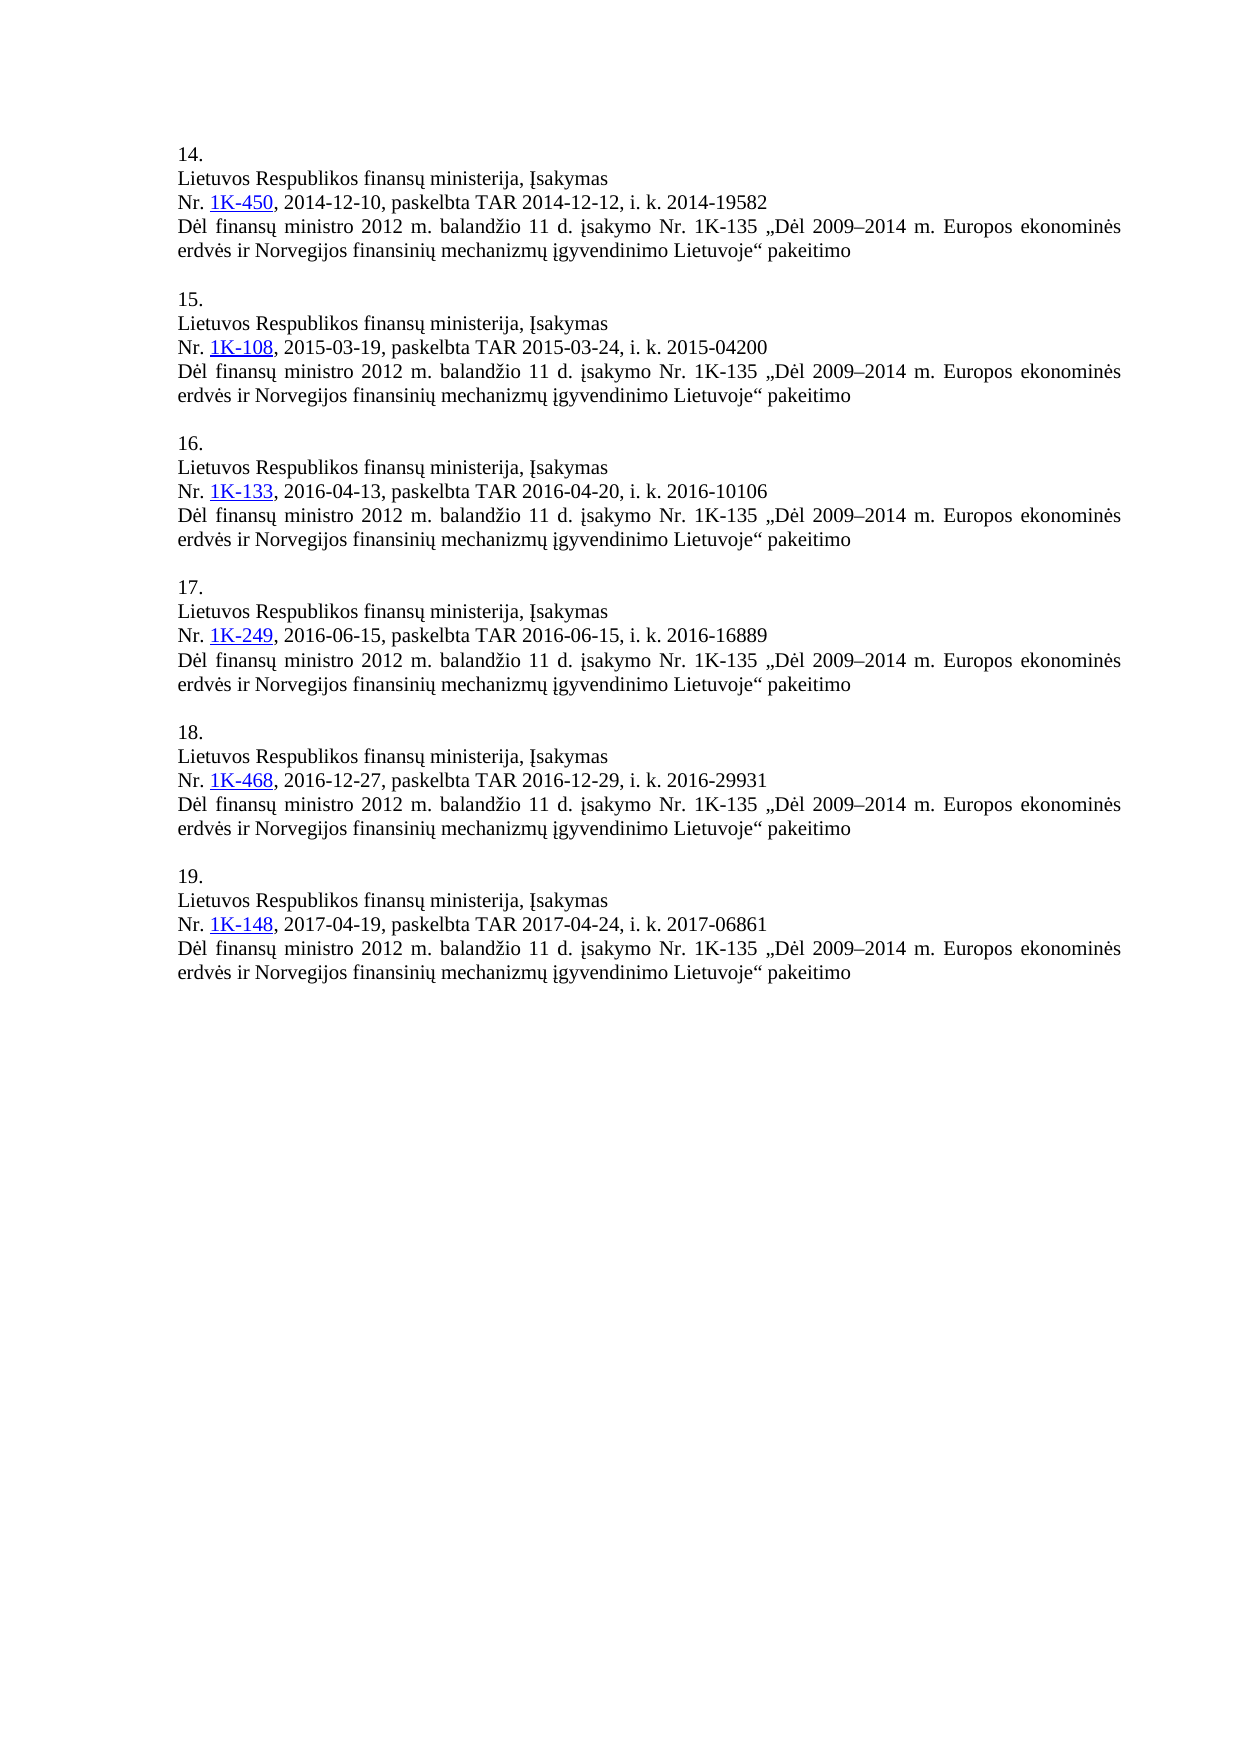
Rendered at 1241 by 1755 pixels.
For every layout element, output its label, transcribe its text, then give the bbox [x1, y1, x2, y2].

text Dėl finansų ministro 2012 m. balandžio 11 d. įsakymo Nr. 1K-135 „Dėl 2009–2014 m. Europos ekonominės erdvės ir Norvegijos finansinių mechanizmų įgyvendinimo Lietuvoje“ pakeitimo [177, 647, 1122, 696]
text Dėl finansų ministro 2012 m. balandžio 11 d. įsakymo Nr. 1K-135 „Dėl 2009–2014 m. Europos ekonominės erdvės ir Norvegijos finansinių mechanizmų įgyvendinimo Lietuvoje“ pakeitimo [177, 792, 1122, 840]
text 19. [177, 864, 1122, 888]
text Lietuvos Respublikos finansų ministerija, Įsakymas [177, 311, 1122, 335]
text Nr. 1K-249, 2016-06-15, paskelbta TAR 2016-06-15, i. k. 2016-16889 [177, 623, 1122, 647]
text Nr. 1K-108, 2015-03-19, paskelbta TAR 2015-03-24, i. k. 2015-04200 [177, 335, 1122, 359]
text Dėl finansų ministro 2012 m. balandžio 11 d. įsakymo Nr. 1K-135 „Dėl 2009–2014 m. Europos ekonominės erdvės ir Norvegijos finansinių mechanizmų įgyvendinimo Lietuvoje“ pakeitimo [177, 936, 1122, 984]
text 16. [177, 431, 1122, 455]
text Nr. 1K-450, 2014-12-10, paskelbta TAR 2014-12-12, i. k. 2014-19582 [177, 190, 1122, 214]
text Nr. 1K-133, 2016-04-13, paskelbta TAR 2016-04-20, i. k. 2016-10106 [177, 479, 1122, 503]
text Dėl finansų ministro 2012 m. balandžio 11 d. įsakymo Nr. 1K-135 „Dėl 2009–2014 m. Europos ekonominės erdvės ir Norvegijos finansinių mechanizmų įgyvendinimo Lietuvoje“ pakeitimo [177, 503, 1122, 551]
text 14. [177, 142, 1122, 166]
text Lietuvos Respublikos finansų ministerija, Įsakymas [177, 166, 1122, 190]
text 17. [177, 575, 1122, 599]
text Lietuvos Respublikos finansų ministerija, Įsakymas [177, 744, 1122, 768]
text 15. [177, 287, 1122, 311]
text 18. [177, 720, 1122, 744]
text Nr. 1K-148, 2017-04-19, paskelbta TAR 2017-04-24, i. k. 2017-06861 [177, 912, 1122, 936]
text Nr. 1K-468, 2016-12-27, paskelbta TAR 2016-12-29, i. k. 2016-29931 [177, 768, 1122, 792]
text Lietuvos Respublikos finansų ministerija, Įsakymas [177, 599, 1122, 623]
text Lietuvos Respublikos finansų ministerija, Įsakymas [177, 455, 1122, 479]
text Dėl finansų ministro 2012 m. balandžio 11 d. įsakymo Nr. 1K-135 „Dėl 2009–2014 m. Europos ekonominės erdvės ir Norvegijos finansinių mechanizmų įgyvendinimo Lietuvoje“ pakeitimo [177, 214, 1122, 262]
text Dėl finansų ministro 2012 m. balandžio 11 d. įsakymo Nr. 1K-135 „Dėl 2009–2014 m. Europos ekonominės erdvės ir Norvegijos finansinių mechanizmų įgyvendinimo Lietuvoje“ pakeitimo [177, 359, 1122, 407]
text Lietuvos Respublikos finansų ministerija, Įsakymas [177, 888, 1122, 912]
